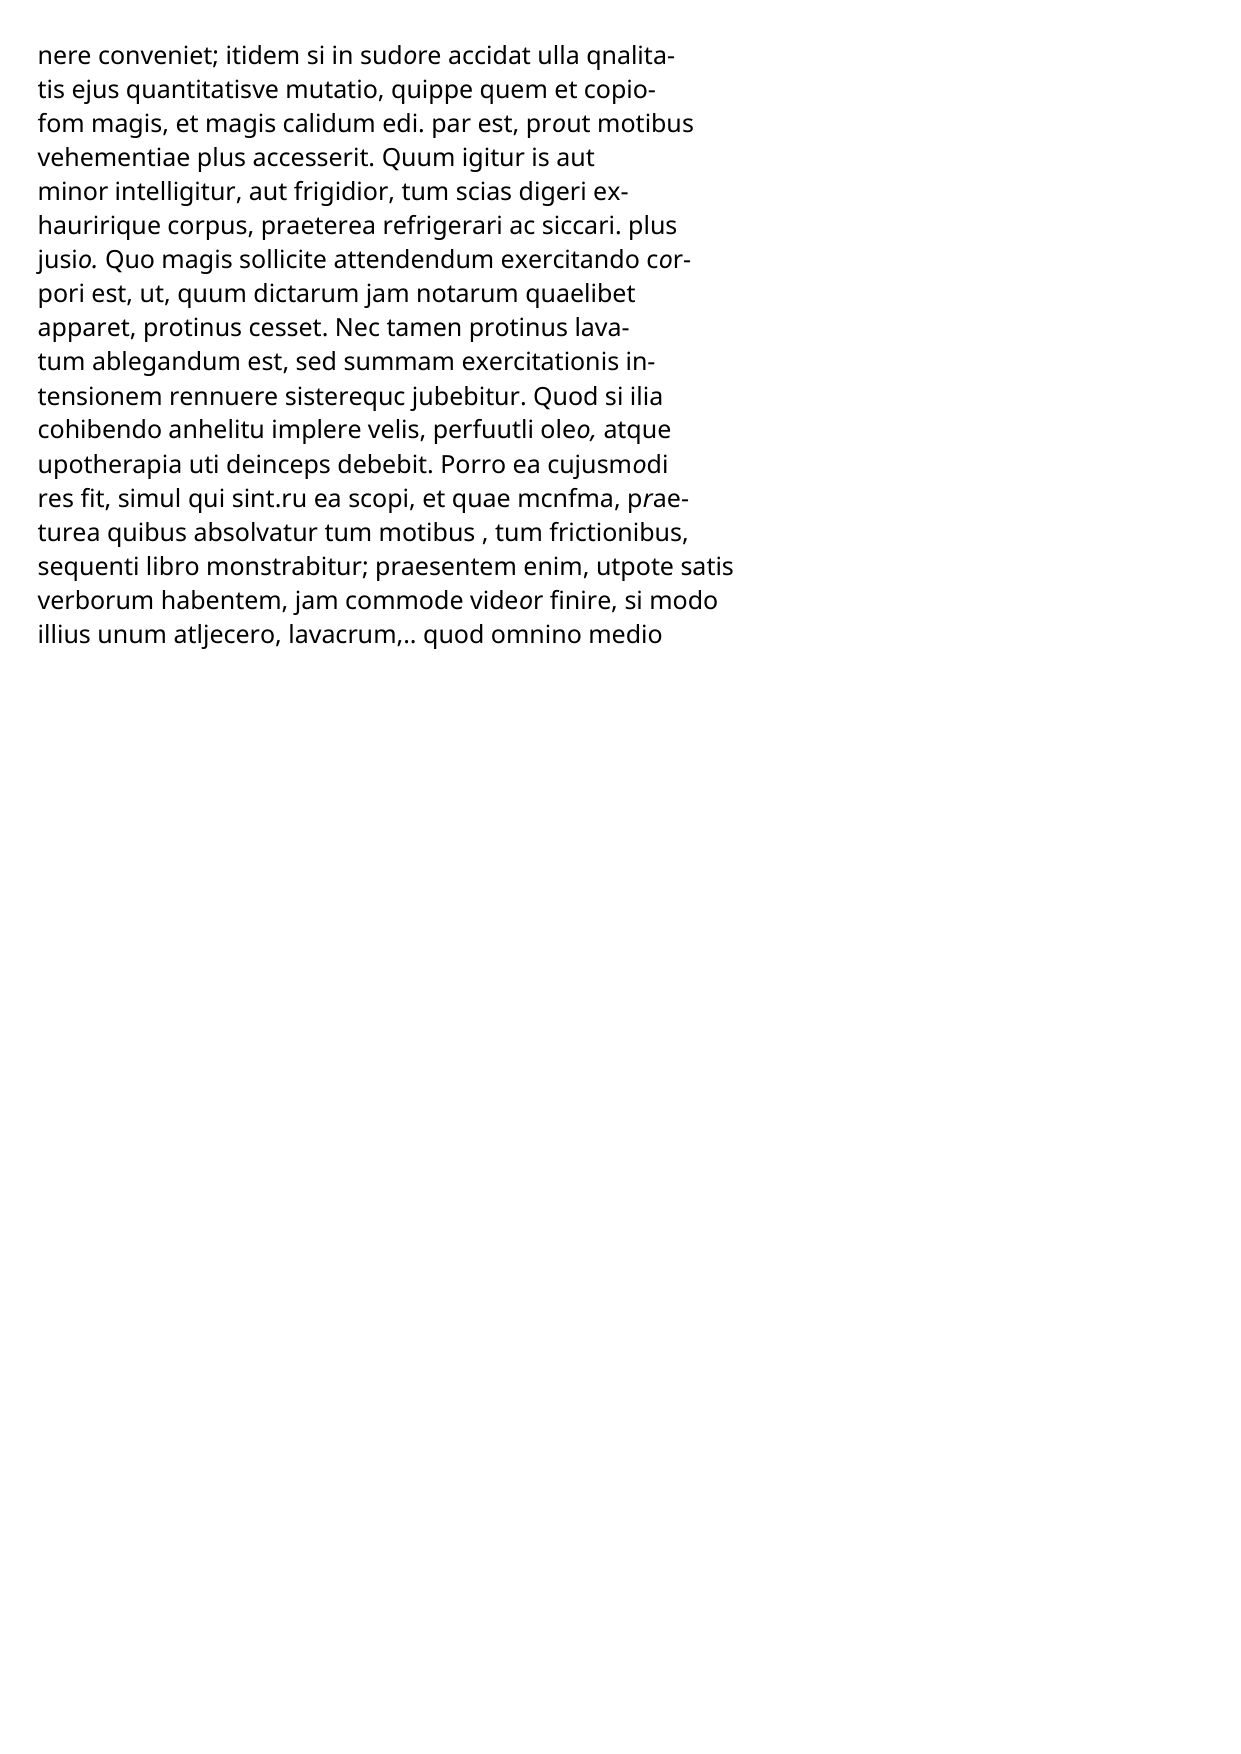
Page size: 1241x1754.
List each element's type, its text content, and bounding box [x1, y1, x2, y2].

text nere conveniet; itidem si in sudore accidat ulla qnalita- tis ejus quantitatisve mutatio, quippe quem et copio- fom magis, et magis calidum edi. par est, prout motibus vehementiae plus accesserit. Quum igitur is aut minor intelligitur, aut frigidior, tum scias digeri ex- hauririque corpus, praeterea refrigerari ac siccari. plus jusio. Quo magis sollicite attendendum exercitando cor- pori est, ut, quum dictarum jam notarum quaelibet apparet, protinus cesset. Nec tamen protinus lava- tum ablegandum est, sed summam exercitationis in- tensionem rennuere sisterequc jubebitur. Quod si ilia cohibendo anhelitu implere velis, perfuutli oleo, atque upotherapia uti deinceps debebit. Porro ea cujusmodi res fit, simul qui sint.ru ea scopi, et quae mcnfma, prae- turea quibus absolvatur tum motibus , tum frictionibus, sequenti libro monstrabitur; praesentem enim, utpote satis verborum habentem, jam commode videor finire, si modo illius unum atljecero, lavacrum,.. quod omnino medio [37, 37, 1203, 651]
